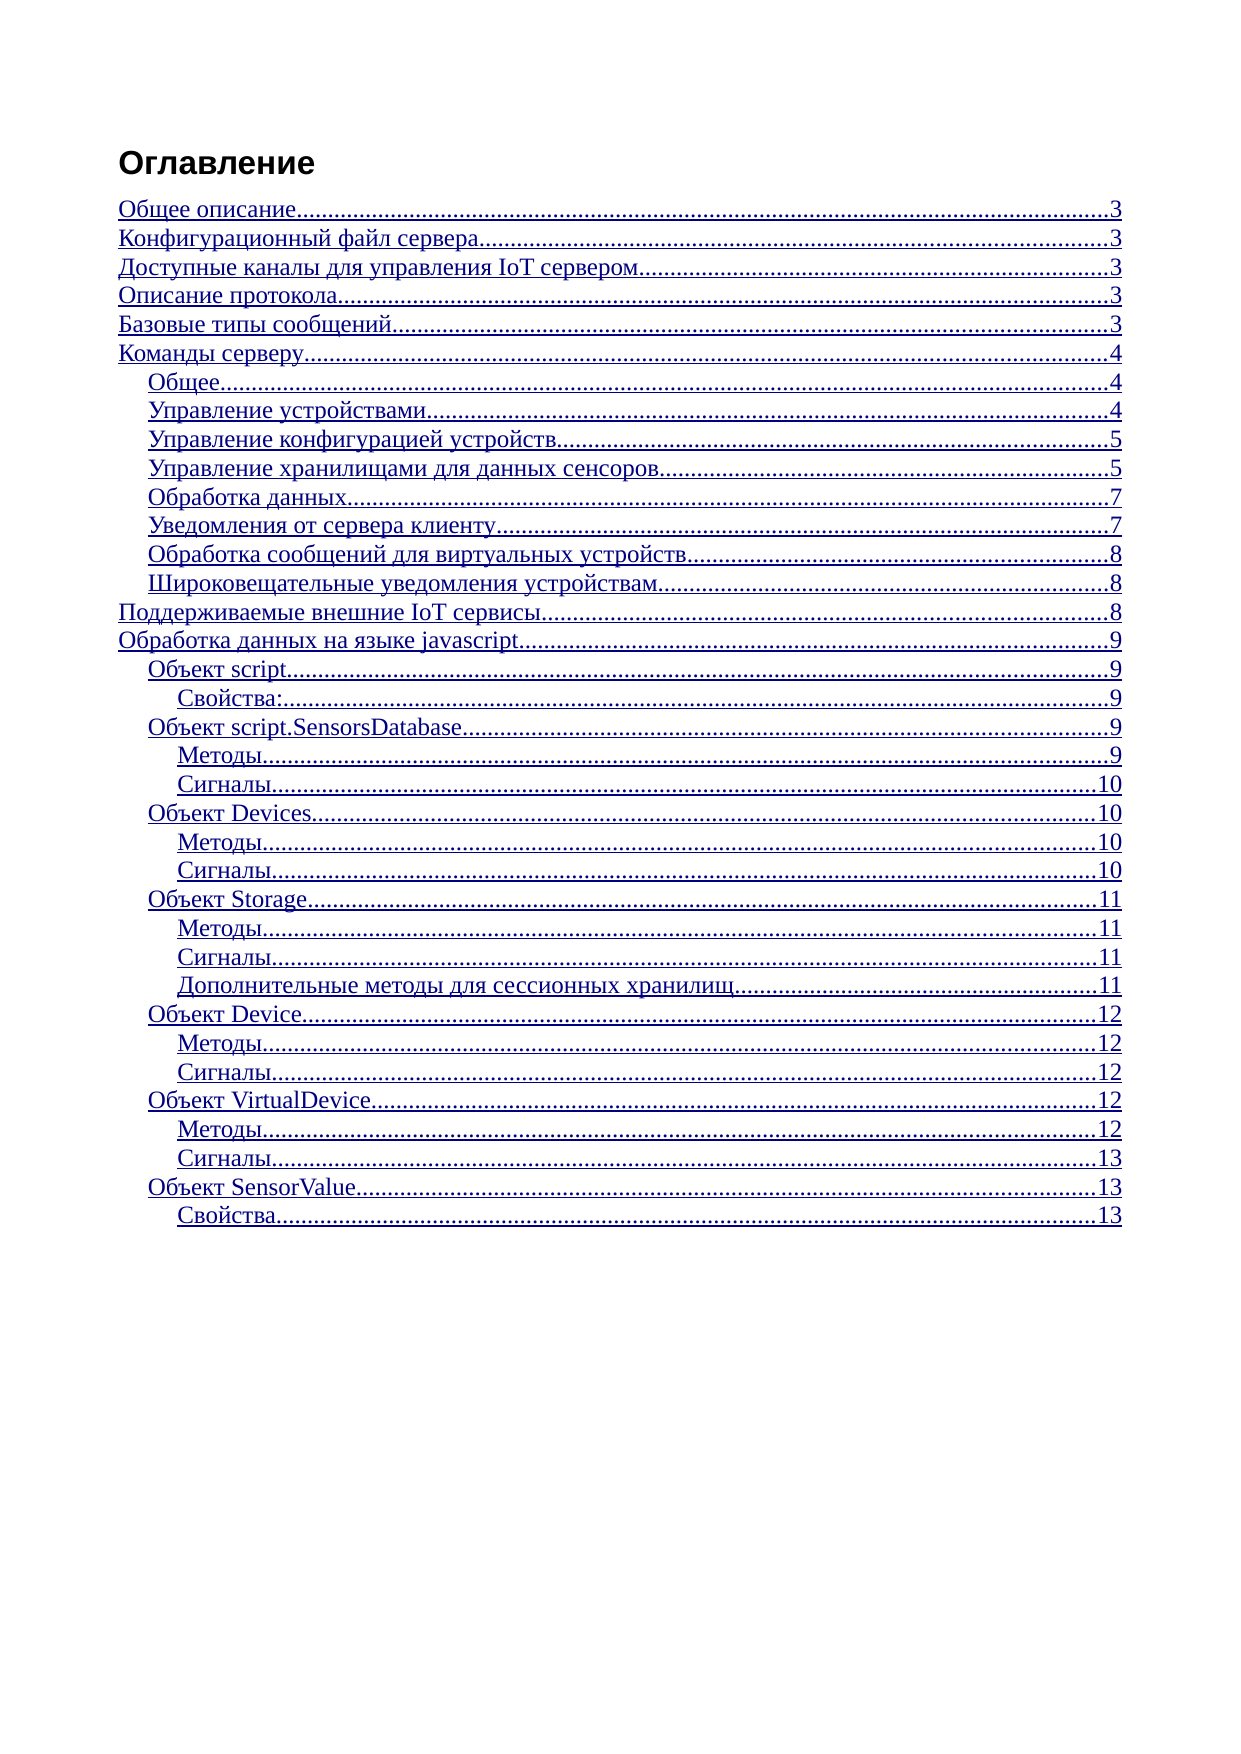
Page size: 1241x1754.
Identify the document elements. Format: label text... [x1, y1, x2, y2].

text Методы 10 [177, 827, 1122, 852]
text Методы 11 [177, 913, 1122, 938]
text Сигналы 12 [177, 1057, 1122, 1082]
text Методы 9 [177, 740, 1122, 765]
text Доступные каналы для управления IoT сервером 3 [118, 252, 1122, 277]
text Обработка данных на языке javascript 9 [118, 625, 1122, 650]
text Объект Devices 10 [148, 798, 1122, 823]
text Обработка сообщений для виртуальных устройств 8 [148, 539, 1122, 564]
text Поддерживаемые внешние IoT сервисы 8 [118, 597, 1122, 622]
text Свойства 13 [177, 1200, 1122, 1225]
text Конфигурационный файл сервера 3 [118, 223, 1122, 248]
text Описание протокола 3 [118, 280, 1122, 305]
text Методы 12 [177, 1114, 1122, 1139]
text Объект VirtualDevice 12 [148, 1085, 1122, 1110]
text Объект script.SensorsDatabase 9 [148, 712, 1122, 737]
text Свойства: 9 [177, 683, 1122, 708]
text Сигналы 11 [177, 942, 1122, 967]
text Объект Device 12 [148, 999, 1122, 1024]
text Объект script 9 [148, 654, 1122, 679]
subtitle Оглавление [118, 143, 1122, 182]
text Управление устройствами 4 [148, 395, 1122, 420]
text Объект SensorValue 13 [148, 1172, 1122, 1197]
text Сигналы 10 [177, 855, 1122, 880]
text Общее описание 3 [118, 194, 1122, 219]
text Методы 12 [177, 1028, 1122, 1053]
text Управление конфигурацией устройств 5 [148, 424, 1122, 449]
text Базовые типы сообщений 3 [118, 309, 1122, 334]
text Команды серверу 4 [118, 338, 1122, 363]
text Общее 4 [148, 367, 1122, 392]
text Управление хранилищами для данных сенсоров 5 [148, 453, 1122, 478]
text Широковещательные уведомления устройствам 8 [148, 568, 1122, 593]
text Сигналы 13 [177, 1143, 1122, 1168]
text Дополнительные методы для сессионных хранилищ 11 [177, 970, 1122, 995]
text Обработка данных 7 [148, 482, 1122, 507]
text Объект Storage 11 [148, 884, 1122, 909]
text Сигналы 10 [177, 769, 1122, 794]
text Уведомления от сервера клиенту 7 [148, 510, 1122, 535]
